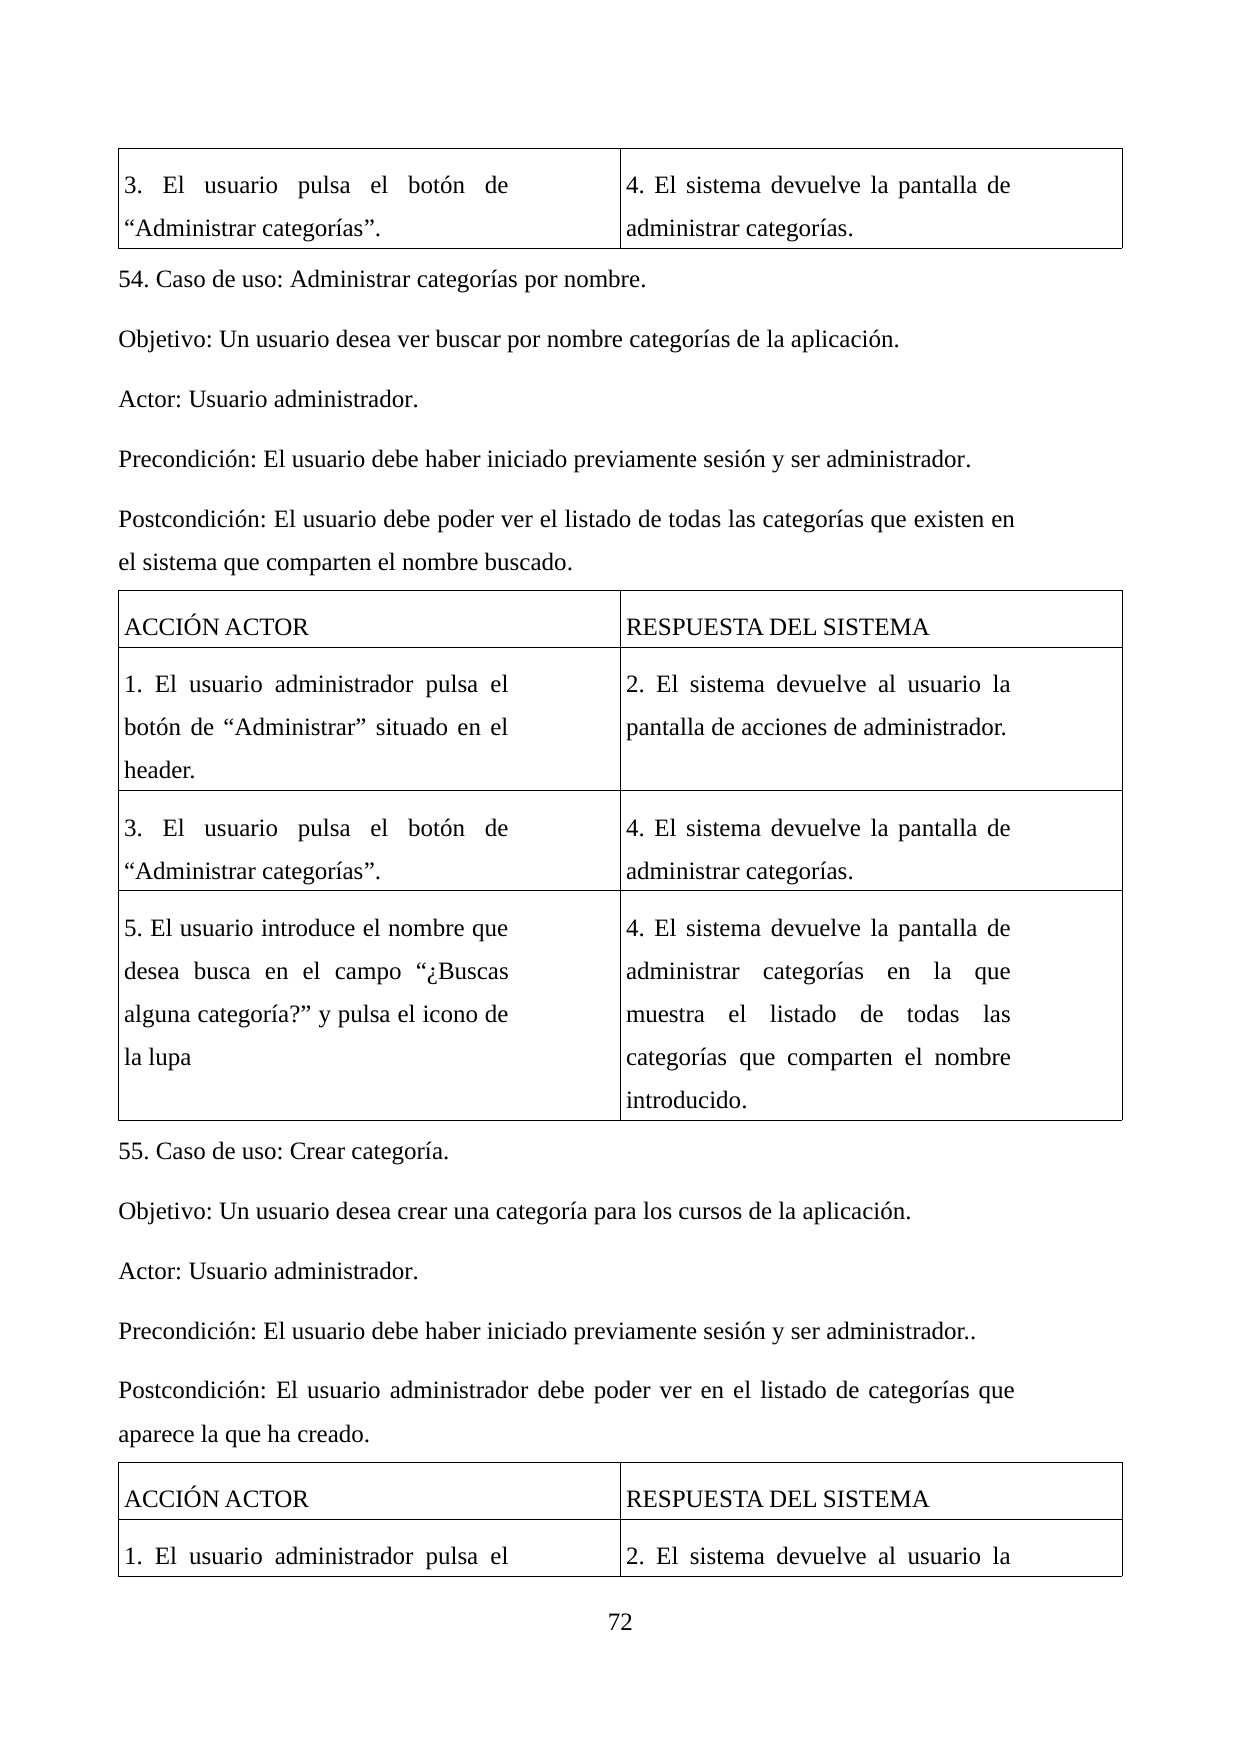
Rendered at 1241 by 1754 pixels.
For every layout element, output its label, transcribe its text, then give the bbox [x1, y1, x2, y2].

table_header ACCIÓN ACTOR [119, 1463, 620, 1519]
table_cell 3. El usuario pulsa el botón de “Administrar categorías”. [119, 149, 620, 248]
text Actor: Usuario administrador. [118, 384, 1017, 413]
text Actor: Usuario administrador. [118, 1256, 1017, 1285]
text Objetivo: Un usuario desea crear una categoría para los cursos de la aplicación. [118, 1196, 1017, 1225]
text Precondición: El usuario debe haber iniciado previamente sesión y ser administrador.. [118, 1316, 1017, 1344]
text Objetivo: Un usuario desea ver buscar por nombre categorías de la aplicación. [118, 324, 1017, 353]
table_cell 1. El usuario administrador pulsa el [119, 1520, 620, 1576]
table_cell 3. El usuario pulsa el botón de “Administrar categorías”. [119, 791, 620, 890]
text Postcondición: El usuario debe poder ver el listado de todas las categorías que existen en el sistema que comparten el nombre buscado. [118, 504, 1017, 576]
table_header RESPUESTA DEL SISTEMA [621, 591, 1122, 647]
table_cell 4. El sistema devuelve la pantalla de administrar categorías. [621, 149, 1122, 248]
text Precondición: El usuario debe haber iniciado previamente sesión y ser administrador. [118, 444, 1017, 473]
text Postcondición: El usuario administrador debe poder ver en el listado de categorías que aparece la que ha creado. [118, 1376, 1017, 1447]
table_cell 4. El sistema devuelve la pantalla de administrar categorías. [621, 791, 1122, 890]
table_cell 4. El sistema devuelve la pantalla de administrar categorías en la que muestra el listado de todas las categorías que comparten el nombre introducido. [621, 891, 1122, 1120]
table_cell 2. El sistema devuelve al usuario la [621, 1520, 1122, 1576]
table_cell 1. El usuario administrador pulsa el botón de “Administrar” situado en el header. [119, 648, 620, 790]
text 55. Caso de uso: Crear categoría. [118, 1136, 1017, 1165]
table_cell 5. El usuario introduce el nombre que desea busca en el campo “¿Buscas alguna categoría?” y pulsa el icono de la lupa [119, 891, 620, 1120]
table_header ACCIÓN ACTOR [119, 591, 620, 647]
table_header RESPUESTA DEL SISTEMA [621, 1463, 1122, 1519]
table_cell 2. El sistema devuelve al usuario la pantalla de acciones de administrador. [621, 648, 1122, 790]
text 54. Caso de uso: Administrar categorías por nombre. [118, 264, 1017, 293]
